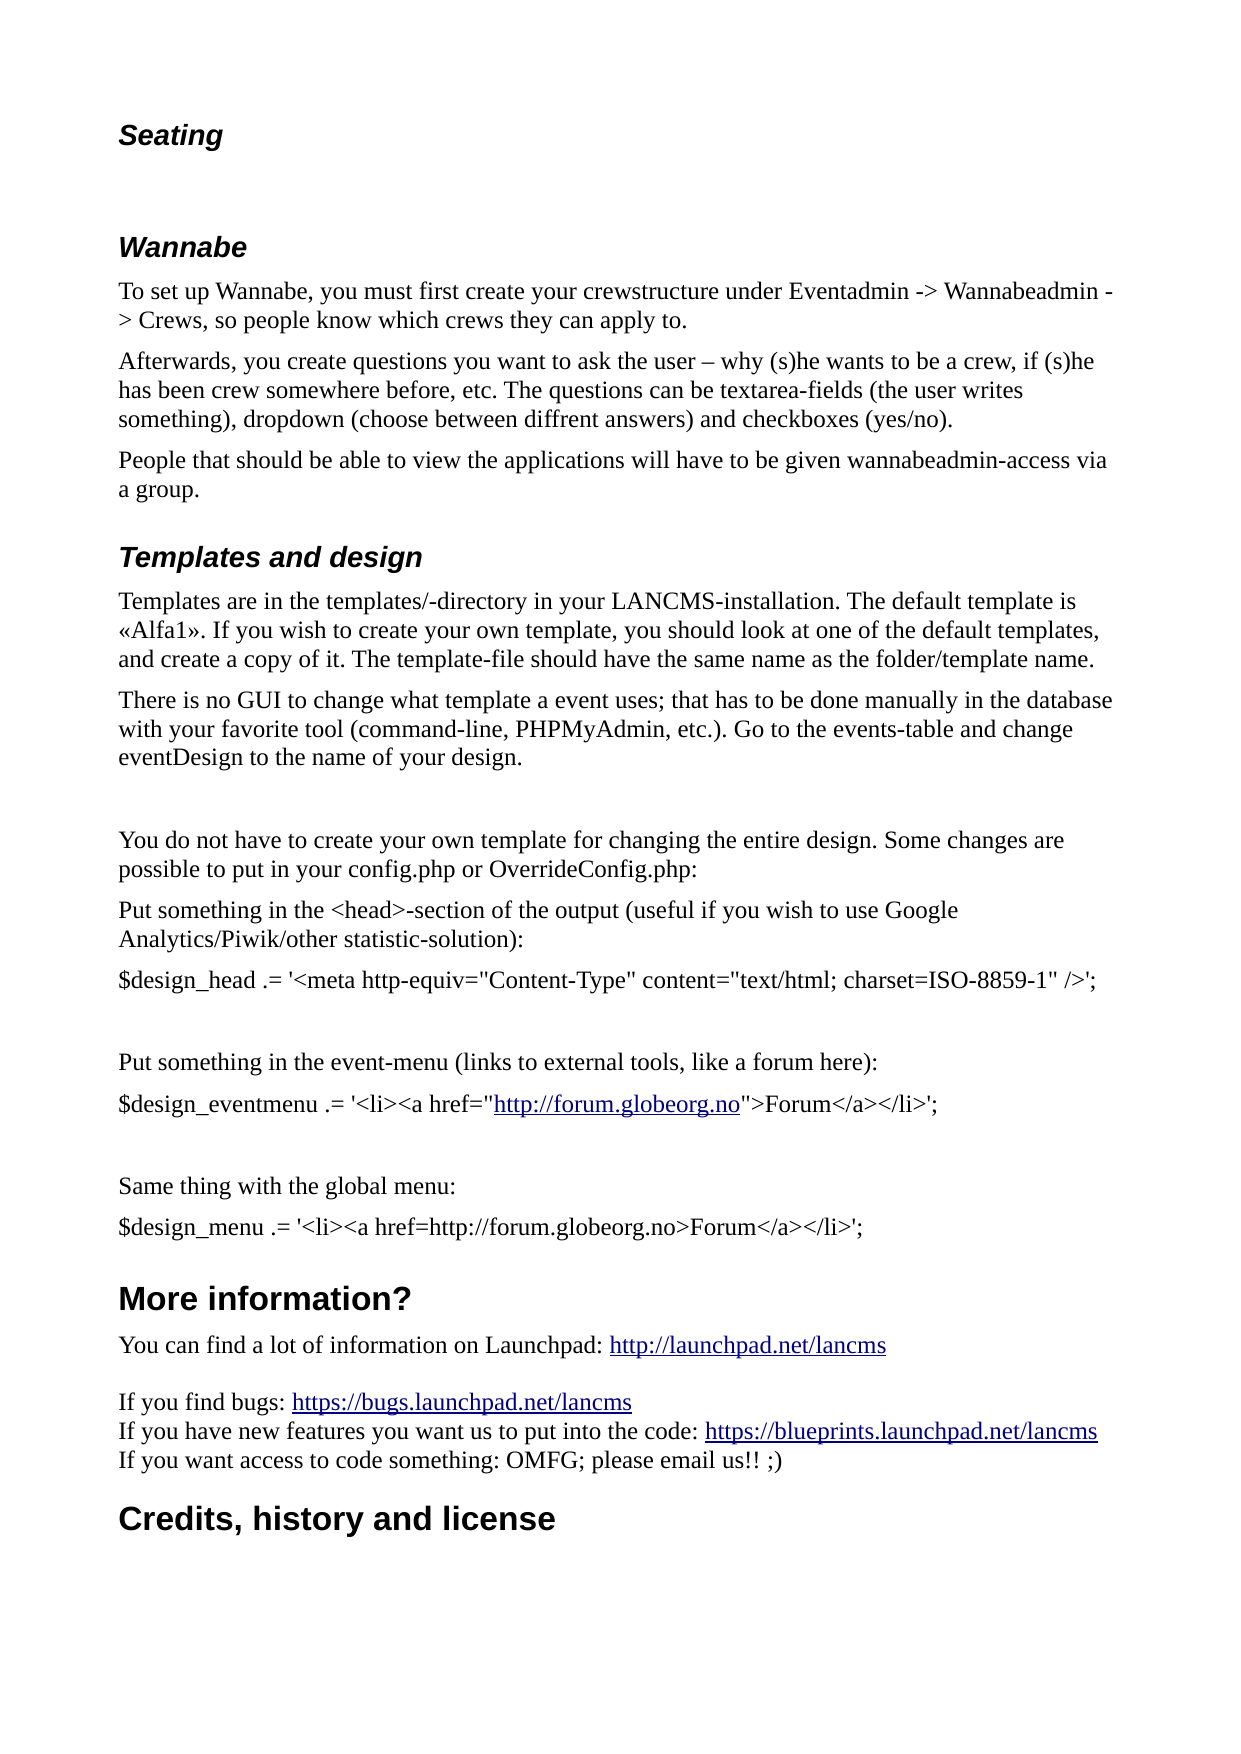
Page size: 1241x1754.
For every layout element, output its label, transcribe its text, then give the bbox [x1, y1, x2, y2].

text $design_menu .= '<li><a href=http://forum.globeorg.no>Forum</a></li>'; [118, 1212, 1122, 1241]
text There is no GUI to change what template a event uses; that has to be done manually in the database with your favorite tool (command-line, PHPMyAdmin, etc.). Go to the events-table and change eventDesign to the name of your design. [118, 685, 1122, 771]
subtitle Credits, history and license [118, 1499, 1122, 1537]
text Afterwards, you create questions you want to ask the user – why (s)he wants to be a crew, if (s)he has been crew somewhere before, etc. The questions can be textarea-fields (the user writes something), dropdown (choose between diffrent answers) and checkboxes (yes/no). [118, 346, 1122, 433]
text You do not have to create your own template for changing the entire design. Some changes are possible to put in your config.php or OverrideConfig.php: [118, 825, 1122, 882]
text $design_eventmenu .= '<li><a href="http://forum.globeorg.no">Forum</a></li>'; [118, 1089, 1122, 1117]
text People that should be able to view the applications will have to be given wannabeadmin-access via a group. [118, 445, 1122, 503]
text To set up Wannabe, you must first create your crewstructure under Eventadmin -> Wannabeadmin -> Crews, so people know which crews they can apply to. [118, 276, 1122, 334]
text If you have new features you want us to put into the code: https://blueprints.launchpad.net/lancms [118, 1416, 1122, 1445]
text If you find bugs: https://bugs.launchpad.net/lancms [118, 1387, 1122, 1416]
text You can find a lot of information on Launchpad: http://launchpad.net/lancms [118, 1330, 1122, 1359]
subtitle Templates and design [118, 540, 1122, 574]
text Same thing with the global menu: [118, 1171, 1122, 1200]
text Put something in the event-menu (links to external tools, like a forum here): [118, 1047, 1122, 1076]
subtitle More information? [118, 1279, 1122, 1317]
text If you want access to code something: OMFG; please email us!! ;) [118, 1445, 1122, 1474]
text $design_head .= '<meta http-equiv="Content-Type" content="text/html; charset=ISO-8859-1" />'; [118, 965, 1122, 994]
subtitle Seating [118, 118, 1122, 152]
text Templates are in the templates/-directory in your LANCMS-installation. The default template is «Alfa1». If you wish to create your own template, you should look at one of the default templates, and create a copy of it. The template-file should have the same name as the folder/template name. [118, 586, 1122, 672]
text Put something in the <head>-section of the output (useful if you wish to use Google Analytics/Piwik/other statistic-solution): [118, 895, 1122, 952]
subtitle Wannabe [118, 230, 1122, 264]
